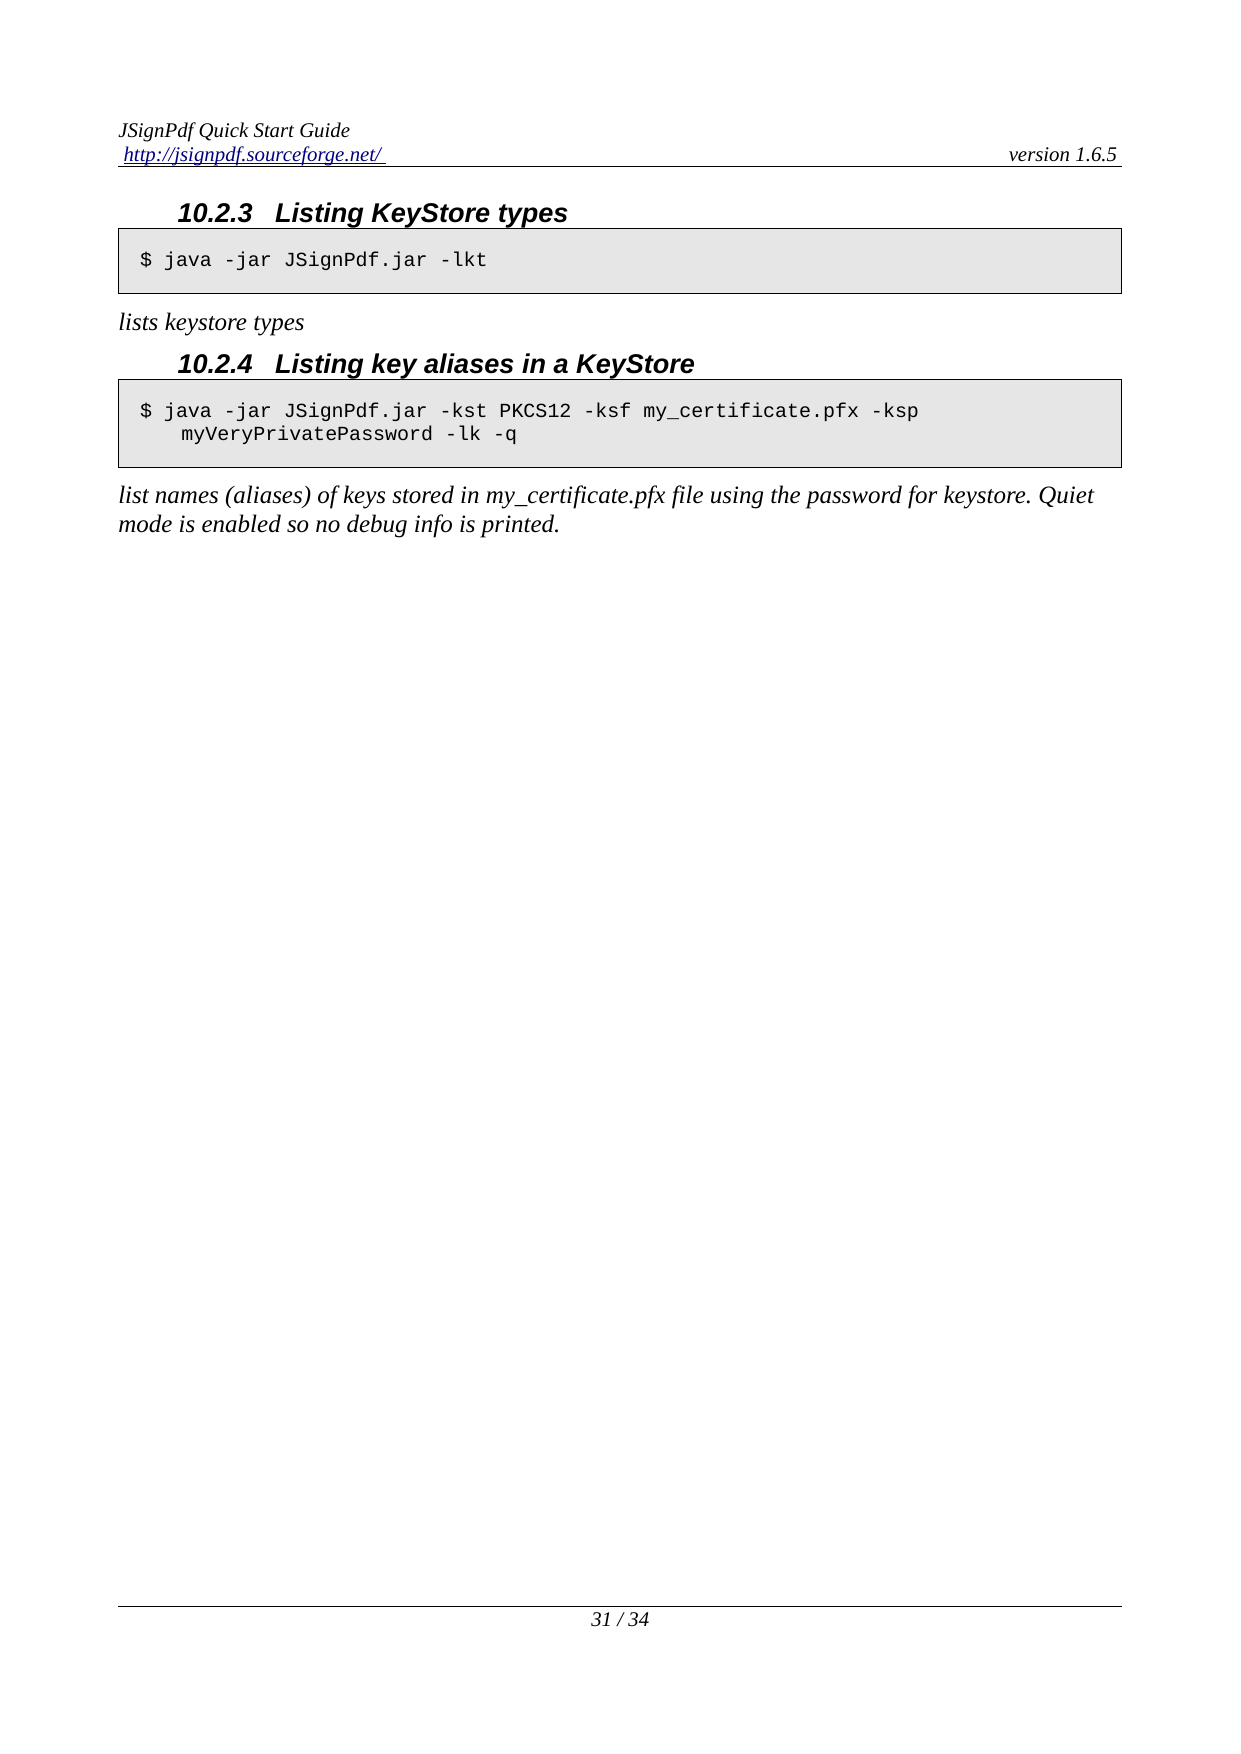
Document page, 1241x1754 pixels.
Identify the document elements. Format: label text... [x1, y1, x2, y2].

subtitle Listing KeyStore types [177, 197, 1122, 228]
text list names (aliases) of keys stored in my_certificate.pfx file using the password for keystore. Quiet mode is enabled so no debug info is printed. [118, 480, 1122, 538]
text lists keystore types [118, 307, 1122, 335]
subtitle Listing key aliases in a KeyStore [177, 348, 1122, 379]
text $ java -jar JSignPdf.jar -lkt [119, 229, 1121, 293]
text $ java -jar JSignPdf.jar -kst PKCS12 -ksf my_certificate.pfx -ksp myVeryPrivatePassword -lk -q [119, 380, 1121, 467]
